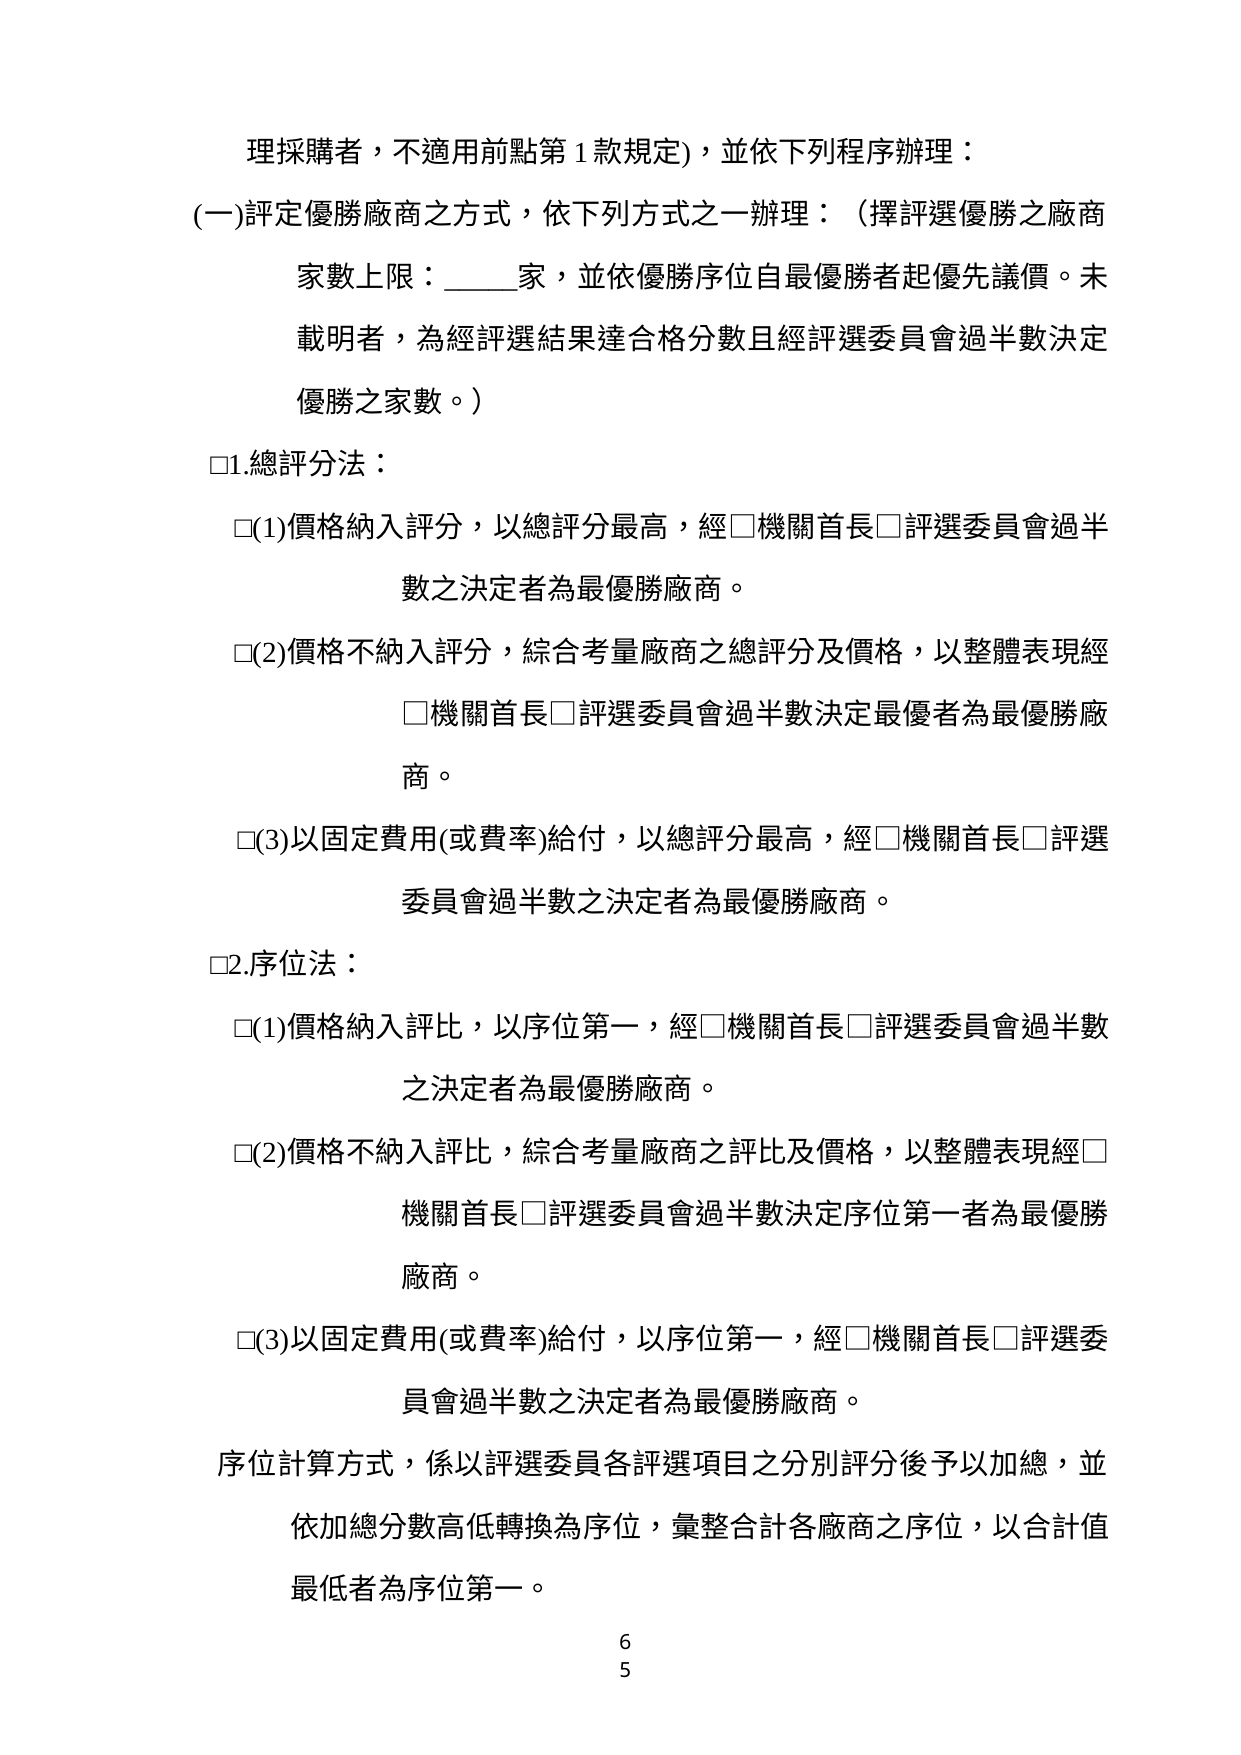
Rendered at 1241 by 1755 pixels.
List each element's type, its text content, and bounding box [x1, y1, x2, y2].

text □2.序位法： [130, 920, 1110, 983]
text 序位計算方式，係以評選委員各評選項目之分別評分後予以加總，並依加總分數高低轉換為序位，彙整合計各廠商之序位，以合計值最低者為序位第一。 [130, 1420, 1110, 1608]
text (一)評定優勝廠商之方式，依下列方式之一辦理：（擇評選優勝之廠商家數上限：_____家，並依優勝序位自最優勝者起優先議價。未載明者，為經評選結果達合格分數且經評選委員會過半數決定優勝之家數。） [130, 170, 1110, 420]
text □(3)以固定費用(或費率)給付，以總評分最高，經□機關首長□評選委員會過半數之決定者為最優勝廠商。 [130, 795, 1110, 920]
text □(2)價格不納入評分，綜合考量廠商之總評分及價格，以整體表現經□機關首長□評選委員會過半數決定最優者為最優勝廠商。 [130, 608, 1110, 795]
text □(3)以固定費用(或費率)給付，以序位第一，經□機關首長□評選委員會過半數之決定者為最優勝廠商。 [130, 1295, 1110, 1420]
text □1.總評分法： [130, 420, 1110, 483]
text 理採購者，不適用前點第1款規定)，並依下列程序辦理： [130, 108, 1110, 170]
text □(2)價格不納入評比，綜合考量廠商之評比及價格，以整體表現經□機關首長□評選委員會過半數決定序位第一者為最優勝廠商。 [130, 1108, 1110, 1295]
text □(1)價格納入評比，以序位第一，經□機關首長□評選委員會過半數之決定者為最優勝廠商。 [130, 983, 1110, 1108]
text □(1)價格納入評分，以總評分最高，經□機關首長□評選委員會過半數之決定者為最優勝廠商。 [130, 483, 1110, 608]
